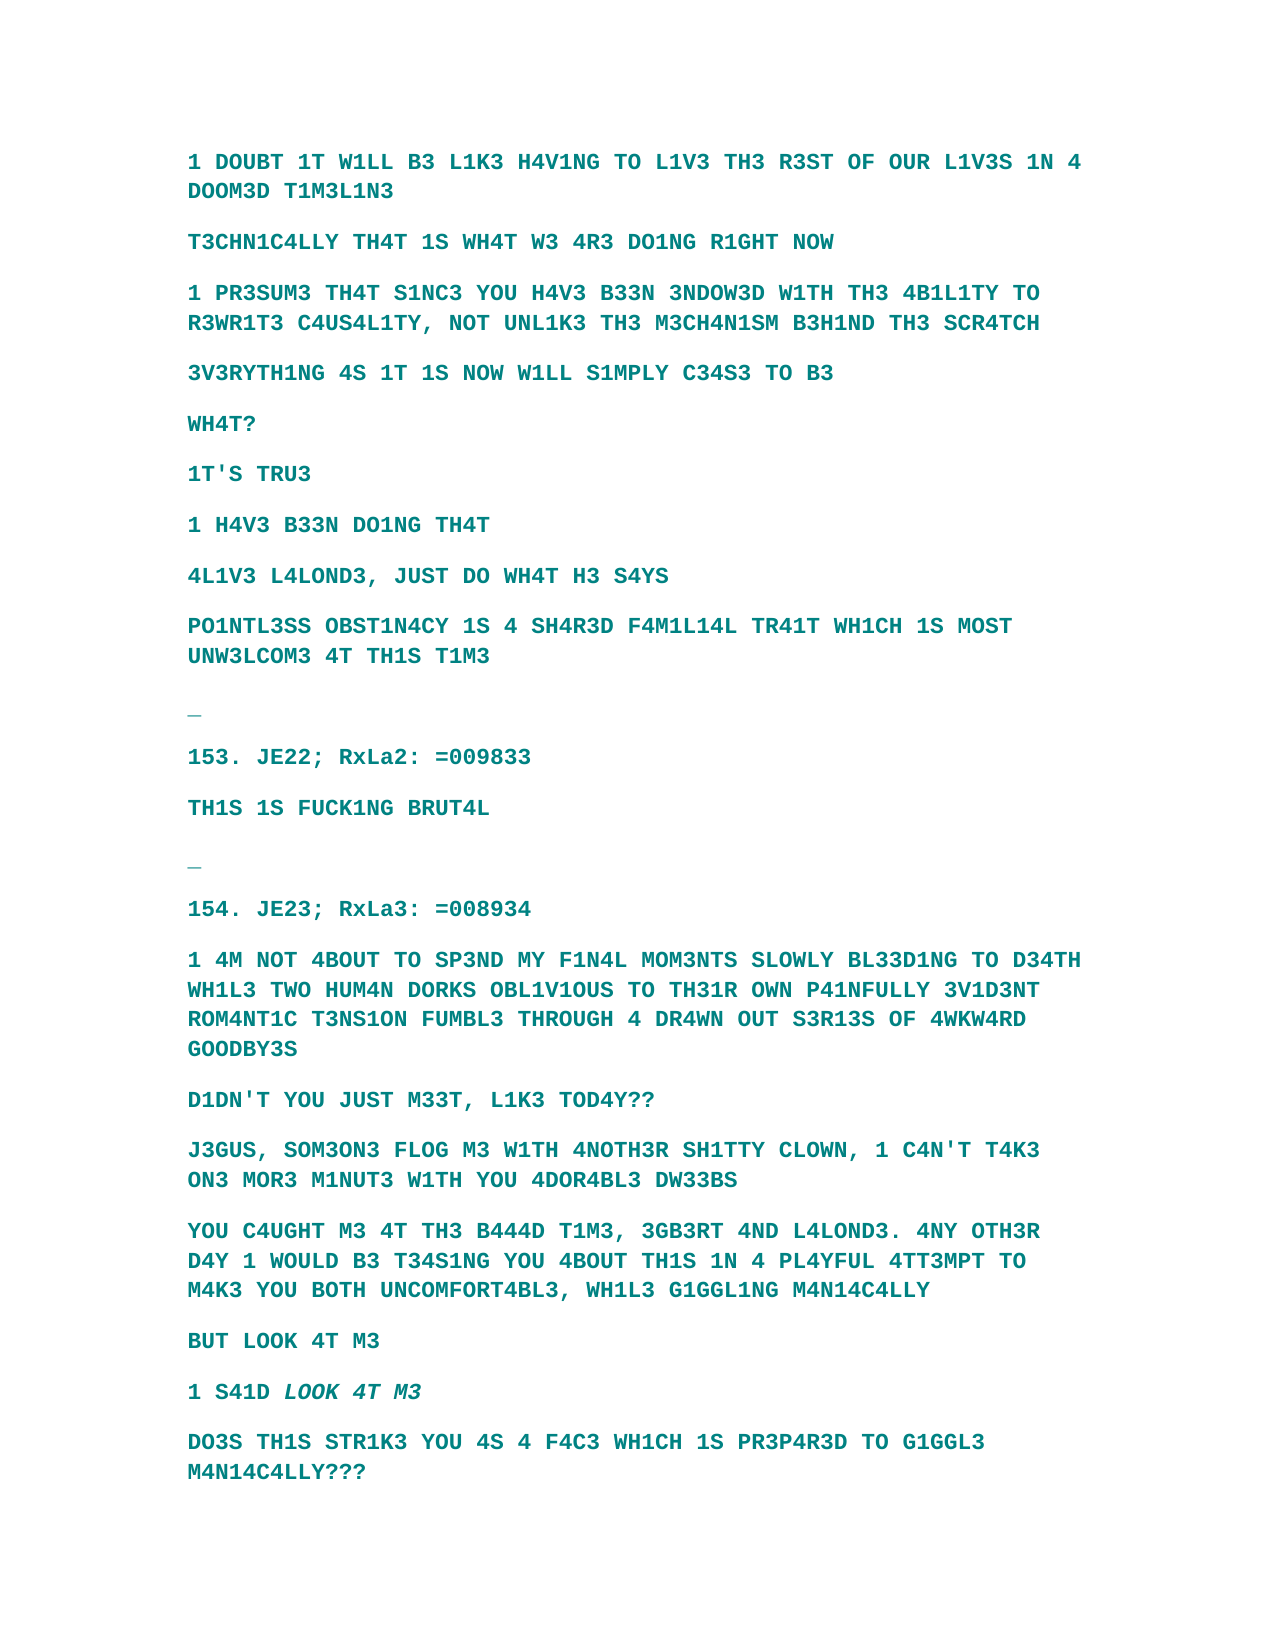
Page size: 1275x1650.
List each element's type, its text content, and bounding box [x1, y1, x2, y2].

text 153. JE22; RxLa2: =009833 [187, 746, 1087, 772]
text T3CHN1C4LLY TH4T 1S WH4T W3 4R3 DO1NG R1GHT NOW [187, 230, 1087, 256]
text BUT LOOK 4T M3 [187, 1329, 1087, 1355]
text 1 4M NOT 4BOUT TO SP3ND MY F1N4L MOM3NTS SLOWLY BL33D1NG TO D34TH WH1L3 TWO HUM4N DORKS OBL1V1OUS TO TH31R OWN P41NFULLY 3V1D3NT ROM4NT1C T3NS1ON FUMBL3 THROUGH 4 DR4WN OUT S3R13S OF 4WKW4RD GOODBY3S [187, 948, 1087, 1063]
text YOU C4UGHT M3 4T TH3 B444D T1M3, 3GB3RT 4ND L4LOND3. 4NY OTH3R D4Y 1 WOULD B3 T34S1NG YOU 4BOUT TH1S 1N 4 PL4YFUL 4TT3MPT TO M4K3 YOU BOTH UNCOMFORT4BL3, WH1L3 G1GGL1NG M4N14C4LLY [187, 1219, 1087, 1305]
text WH4T? [187, 412, 1087, 438]
text DO3S TH1S STR1K3 YOU 4S 4 F4C3 WH1CH 1S PR3P4R3D TO G1GGL3 M4N14C4LLY??? [187, 1431, 1087, 1486]
text 154. JE23; RxLa3: =008934 [187, 897, 1087, 923]
text 1 DOUBT 1T W1LL B3 L1K3 H4V1NG TO L1V3 TH3 R3ST OF OUR L1V3S 1N 4 DOOM3D T1M3L1N3 [187, 150, 1087, 206]
text 1T'S TRU3 [187, 463, 1087, 489]
text 1 PR3SUM3 TH4T S1NC3 YOU H4V3 B33N 3NDOW3D W1TH TH3 4B1L1TY TO R3WR1T3 C4US4L1TY, NOT UNL1K3 TH3 M3CH4N1SM B3H1ND TH3 SCR4TCH [187, 281, 1087, 337]
text 4L1V3 L4LOND3, JUST DO WH4T H3 S4YS [187, 564, 1087, 590]
text PO1NTL3SS OBST1N4CY 1S 4 SH4R3D F4M1L14L TR41T WH1CH 1S MOST UNW3LCOM3 4T TH1S T1M3 [187, 614, 1087, 670]
text 1 H4V3 B33N DO1NG TH4T [187, 513, 1087, 539]
text 1 S41D LOOK 4T M3 [187, 1380, 1087, 1406]
text J3GUS, SOM3ON3 FLOG M3 W1TH 4NOTH3R SH1TTY CLOWN, 1 C4N'T T4K3 ON3 MOR3 M1NUT3 W1TH YOU 4DOR4BL3 DW33BS [187, 1139, 1087, 1194]
text TH1S 1S FUCK1NG BRUT4L [187, 796, 1087, 822]
text _ [187, 695, 1087, 721]
text _ [187, 847, 1087, 873]
text D1DN'T YOU JUST M33T, L1K3 TOD4Y?? [187, 1088, 1087, 1114]
text 3V3RYTH1NG 4S 1T 1S NOW W1LL S1MPLY C34S3 TO B3 [187, 361, 1087, 387]
